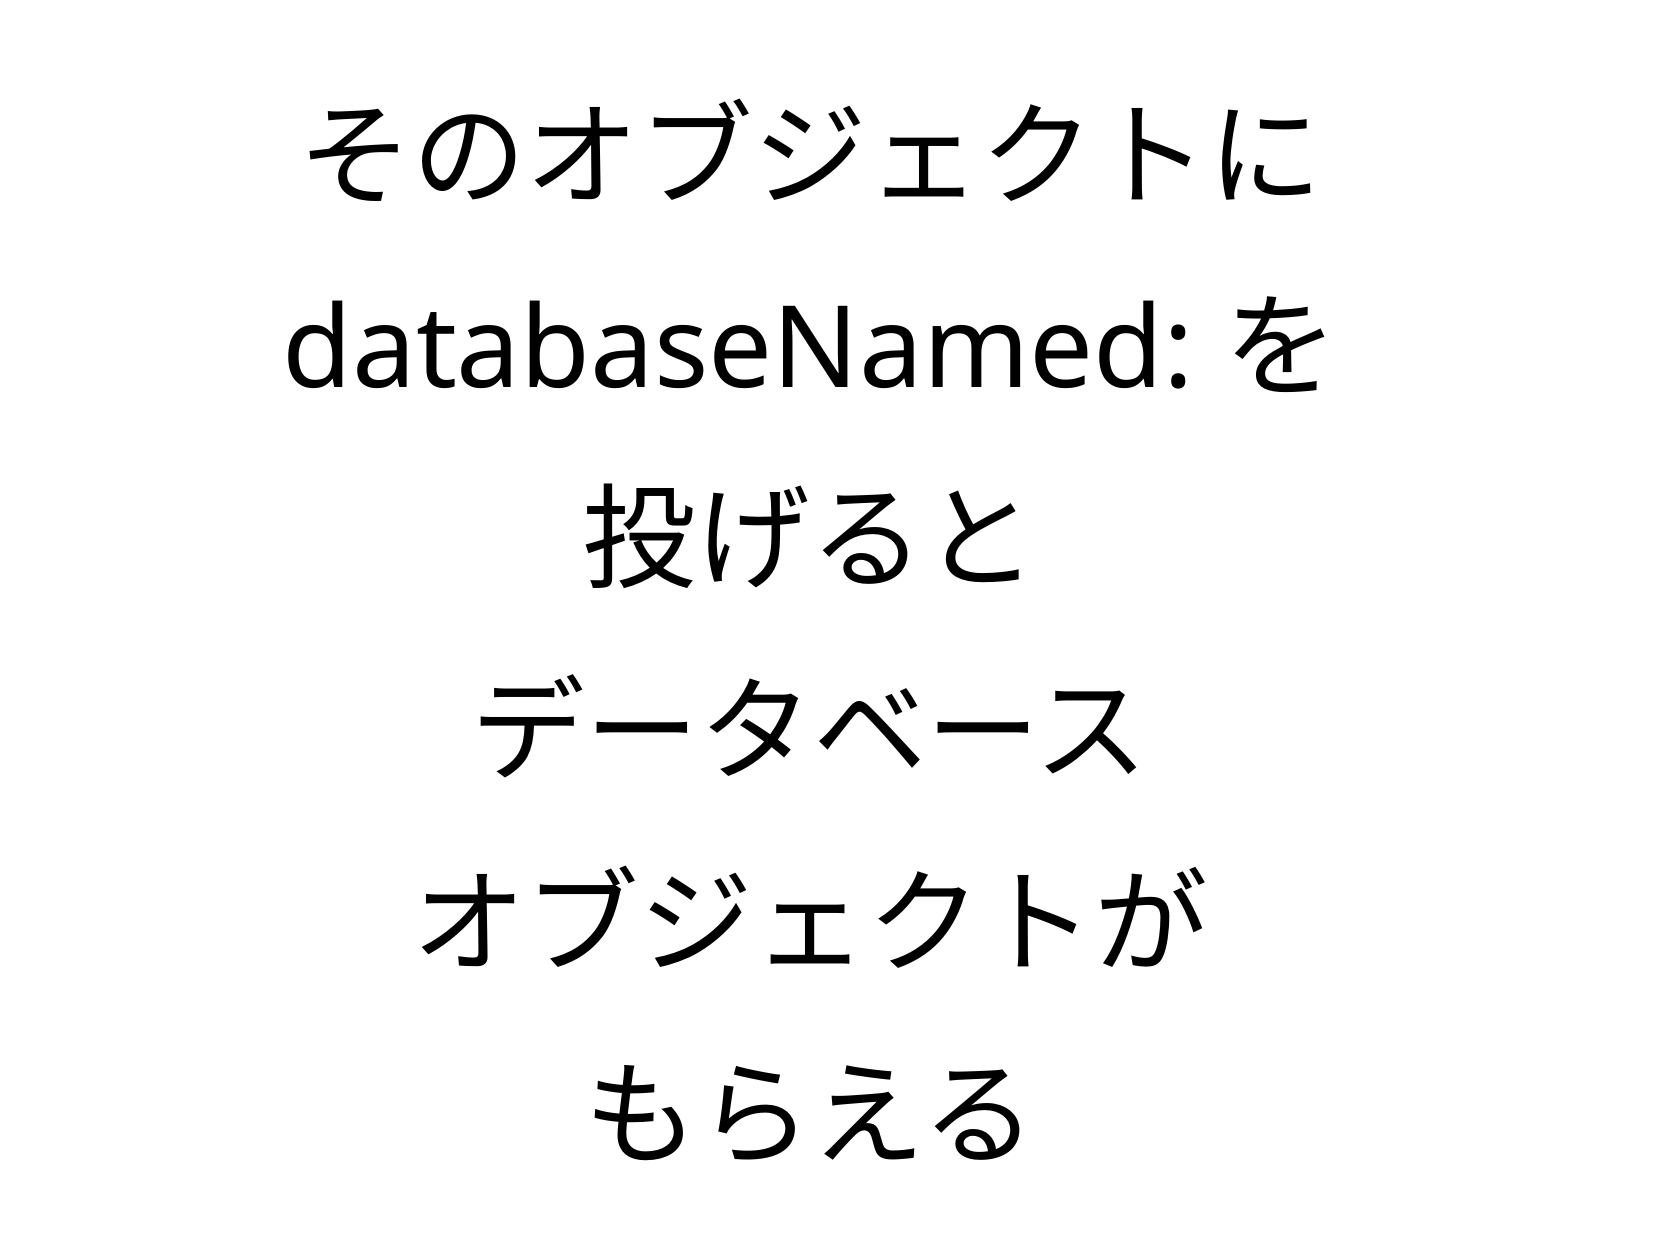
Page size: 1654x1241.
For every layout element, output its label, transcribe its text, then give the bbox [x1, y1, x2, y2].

list そのオブジェクトに databaseNamed: を 投げると データベース オブジェクトが もらえる [82, 59, 1538, 1193]
